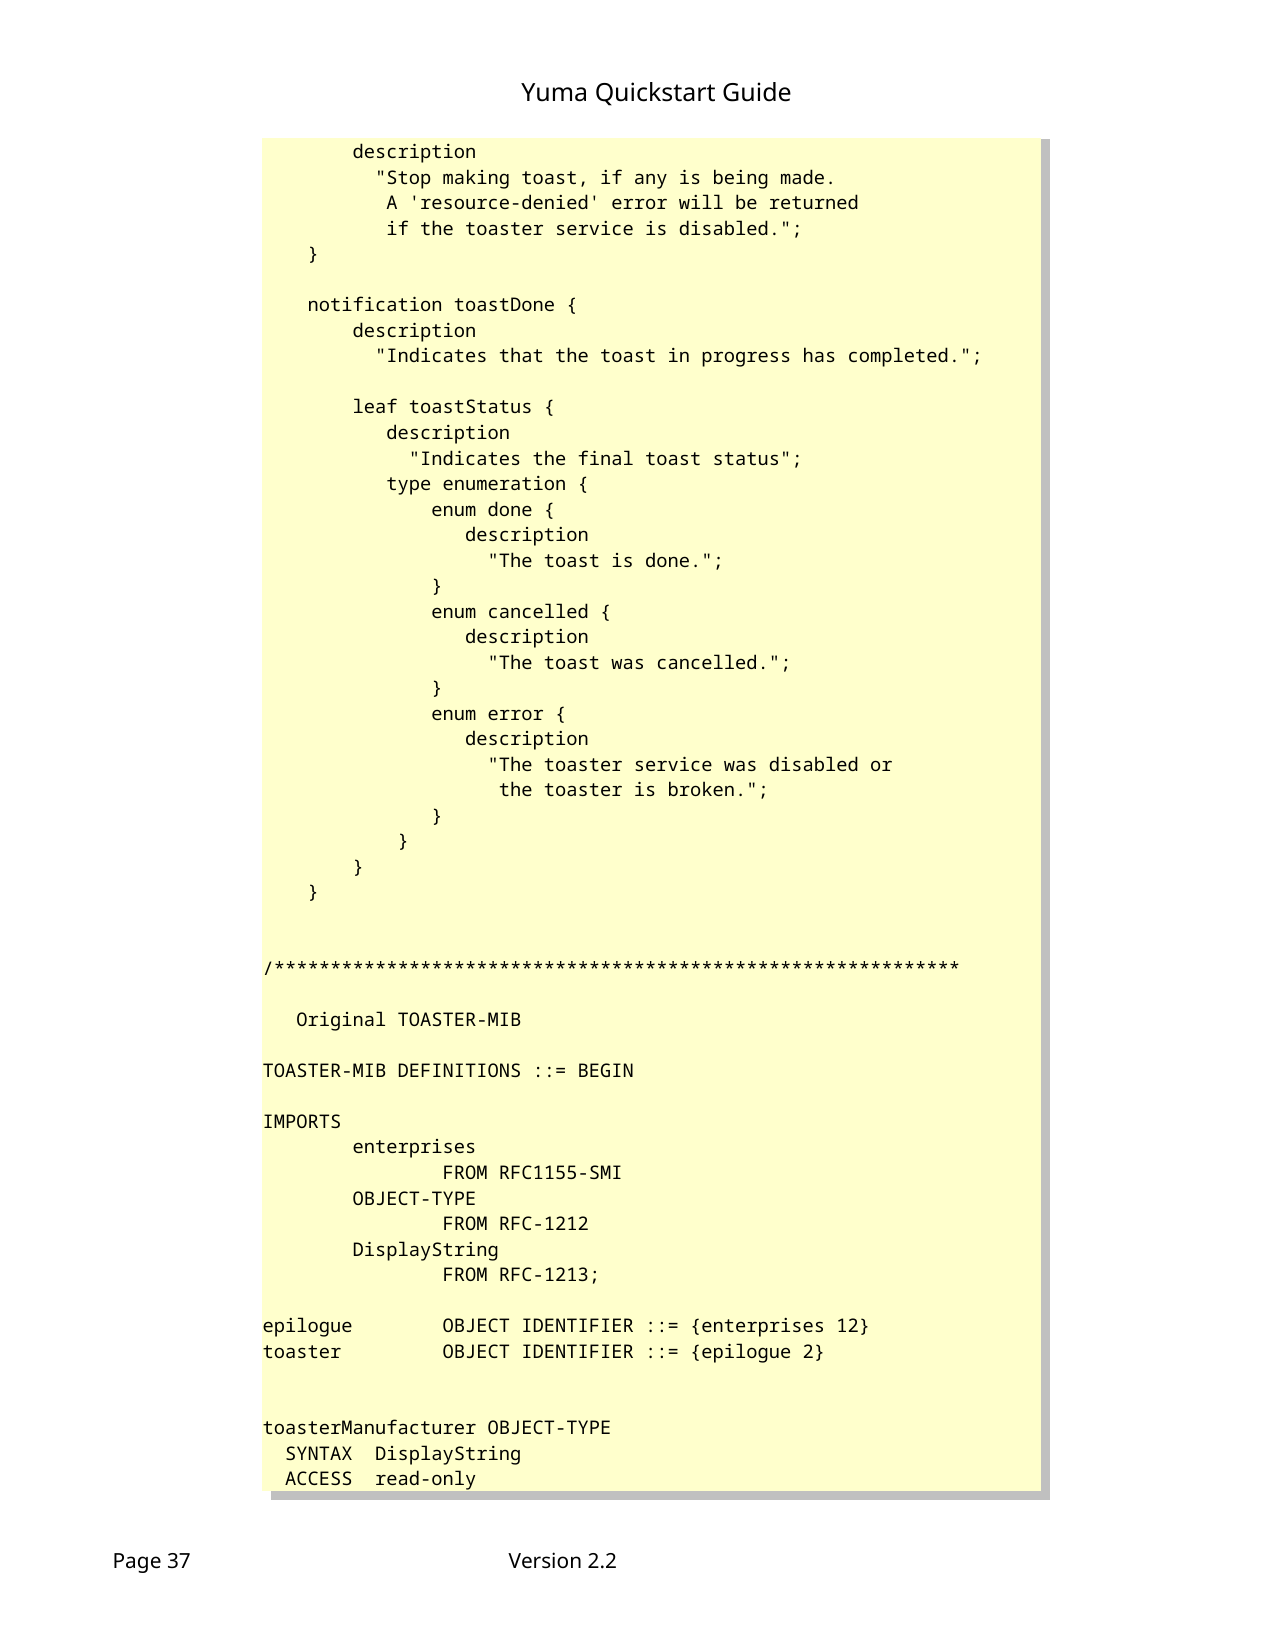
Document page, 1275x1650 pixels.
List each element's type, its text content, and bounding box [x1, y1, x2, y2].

text } [262, 828, 1041, 853]
text type enumeration { [262, 470, 1041, 496]
text } [262, 674, 1041, 700]
text "The toast is done."; [262, 547, 1041, 572]
text description [262, 623, 1041, 649]
text } [262, 241, 1041, 266]
text description [262, 419, 1041, 445]
text enum error { [262, 700, 1041, 726]
text } [262, 572, 1041, 598]
text the toaster is broken."; [262, 777, 1041, 802]
text Original TOASTER-MIB [262, 1006, 1041, 1032]
text OBJECT-TYPE [262, 1185, 1041, 1210]
text FROM RFC-1213; [262, 1261, 1041, 1287]
text toasterManufacturer OBJECT-TYPE [262, 1414, 1041, 1440]
text enum done { [262, 496, 1041, 521]
text enterprises [262, 1134, 1041, 1159]
text toaster OBJECT IDENTIFIER ::= {epilogue 2} [262, 1338, 1041, 1363]
text description [262, 521, 1041, 547]
text enum cancelled { [262, 598, 1041, 623]
text SYNTAX DisplayString [262, 1440, 1041, 1466]
text "Indicates the final toast status"; [262, 445, 1041, 470]
text notification toastDone { [262, 292, 1041, 317]
text IMPORTS [262, 1108, 1041, 1134]
text "Stop making toast, if any is being made. [262, 164, 1041, 189]
text } [262, 802, 1041, 828]
text if the toaster service is disabled."; [262, 215, 1041, 241]
text } [262, 879, 1041, 904]
text /************************************************************* [262, 955, 1041, 981]
text "The toaster service was disabled or [262, 751, 1041, 777]
text description [262, 317, 1041, 343]
text "Indicates that the toast in progress has completed."; [262, 343, 1041, 368]
text epilogue OBJECT IDENTIFIER ::= {enterprises 12} [262, 1312, 1041, 1338]
text ACCESS read-only [262, 1466, 1041, 1491]
text description [262, 726, 1041, 751]
text FROM RFC-1212 [262, 1210, 1041, 1236]
text description [262, 138, 1041, 164]
text TOASTER-MIB DEFINITIONS ::= BEGIN [262, 1057, 1041, 1083]
text A 'resource-denied' error will be returned [262, 189, 1041, 215]
text "The toast was cancelled."; [262, 649, 1041, 674]
text FROM RFC1155-SMI [262, 1159, 1041, 1185]
text leaf toastStatus { [262, 394, 1041, 419]
text } [262, 853, 1041, 879]
text DisplayString [262, 1236, 1041, 1261]
